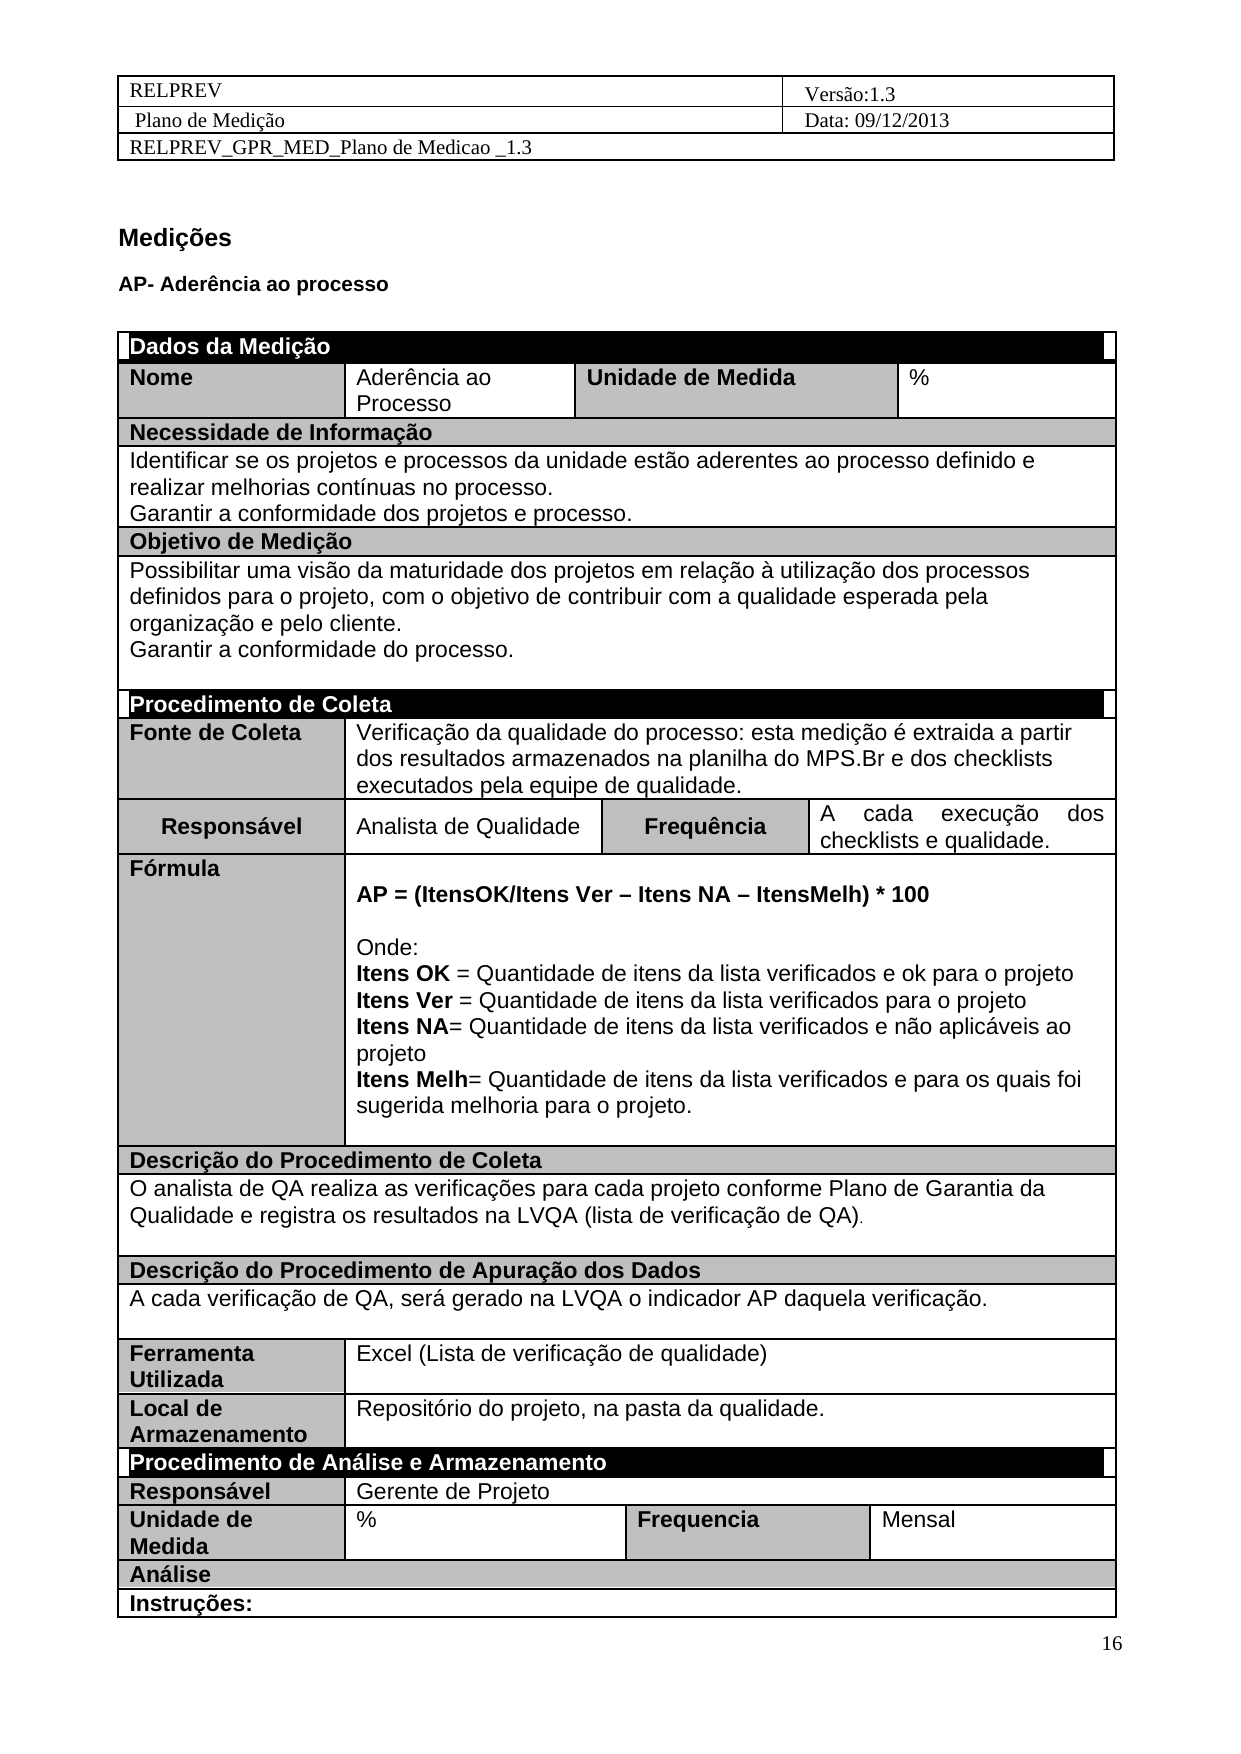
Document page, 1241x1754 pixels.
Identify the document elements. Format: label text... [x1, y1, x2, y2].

subtitle Medições [118, 223, 1122, 252]
table_cell Repositório do projeto, na pasta da qualidade. [346, 1395, 1115, 1447]
table_cell Unidade de Medida [119, 1506, 344, 1559]
table_cell A cada verificação de QA, será gerado na LVQA o indicador AP daquela verificação. [119, 1285, 1115, 1338]
table_cell Necessidade de Informação [119, 419, 1115, 445]
table_cell Frequência [603, 800, 808, 853]
table_cell Ferramenta Utilizada [119, 1340, 344, 1392]
table_cell Frequencia [627, 1506, 869, 1559]
table_cell Responsável [119, 800, 344, 853]
table_cell % [899, 364, 1115, 417]
table_cell % [346, 1506, 625, 1559]
table_cell Fórmula [119, 855, 344, 1145]
table_cell Análise [119, 1561, 1115, 1587]
table_cell Instruções: [119, 1590, 1115, 1616]
table_cell Objetivo de Medição [119, 528, 1115, 555]
table_cell Possibilitar uma visão da maturidade dos projetos em relação à utilização dos processos definidos para o projeto, com o objetivo de contribuir com a qualidade esperada pela organização e pelo cliente. Garantir a conformidade do processo. [119, 557, 1115, 688]
table_cell Nome [119, 364, 344, 417]
table_cell AP = (ItensOK/Itens Ver – Itens NA – ItensMelh) * 100 Onde: Itens OK = Quantidade de itens da lista verificados e ok para o projeto Itens Ver = Quantidade de itens da lista verificados para o projeto Itens NA= Quantidade de itens da lista verificados e não aplicáveis ao projeto Itens Melh= Quantidade de itens da lista verificados e para os quais foi sugerida melhoria para o projeto. [346, 855, 1115, 1145]
table_cell Responsável [119, 1478, 344, 1504]
table_cell Local de Armazenamento [119, 1395, 344, 1447]
table_cell Identificar se os projetos e processos da unidade estão aderentes ao processo definido e realizar melhorias contínuas no processo. Garantir a conformidade dos projetos e processo. [119, 447, 1115, 526]
table_cell Mensal [871, 1506, 1115, 1559]
table_cell Aderência ao Processo [346, 364, 574, 417]
table_cell Unidade de Medida [576, 364, 897, 417]
table_cell A cada execução dos checklists e qualidade. [810, 800, 1115, 853]
table_cell Descrição do Procedimento de Apuração dos Dados [119, 1257, 1115, 1283]
table_cell O analista de QA realiza as verificações para cada projeto conforme Plano de Garantia da Qualidade e registra os resultados na LVQA (lista de verificação de QA). [119, 1175, 1115, 1254]
table_cell Gerente de Projeto [346, 1478, 1115, 1504]
table_cell Excel (Lista de verificação de qualidade) [346, 1340, 1115, 1392]
table_cell Descrição do Procedimento de Coleta [119, 1147, 1115, 1173]
table_cell Verificação da qualidade do processo: esta medição é extraida a partir dos resultados armazenados na planilha do MPS.Br e dos checklists executados pela equipe de qualidade. [346, 719, 1115, 798]
subtitle AP- Aderência ao processo [118, 271, 1122, 296]
table_cell Fonte de Coleta [119, 719, 344, 798]
table_cell Analista de Qualidade [346, 800, 601, 853]
